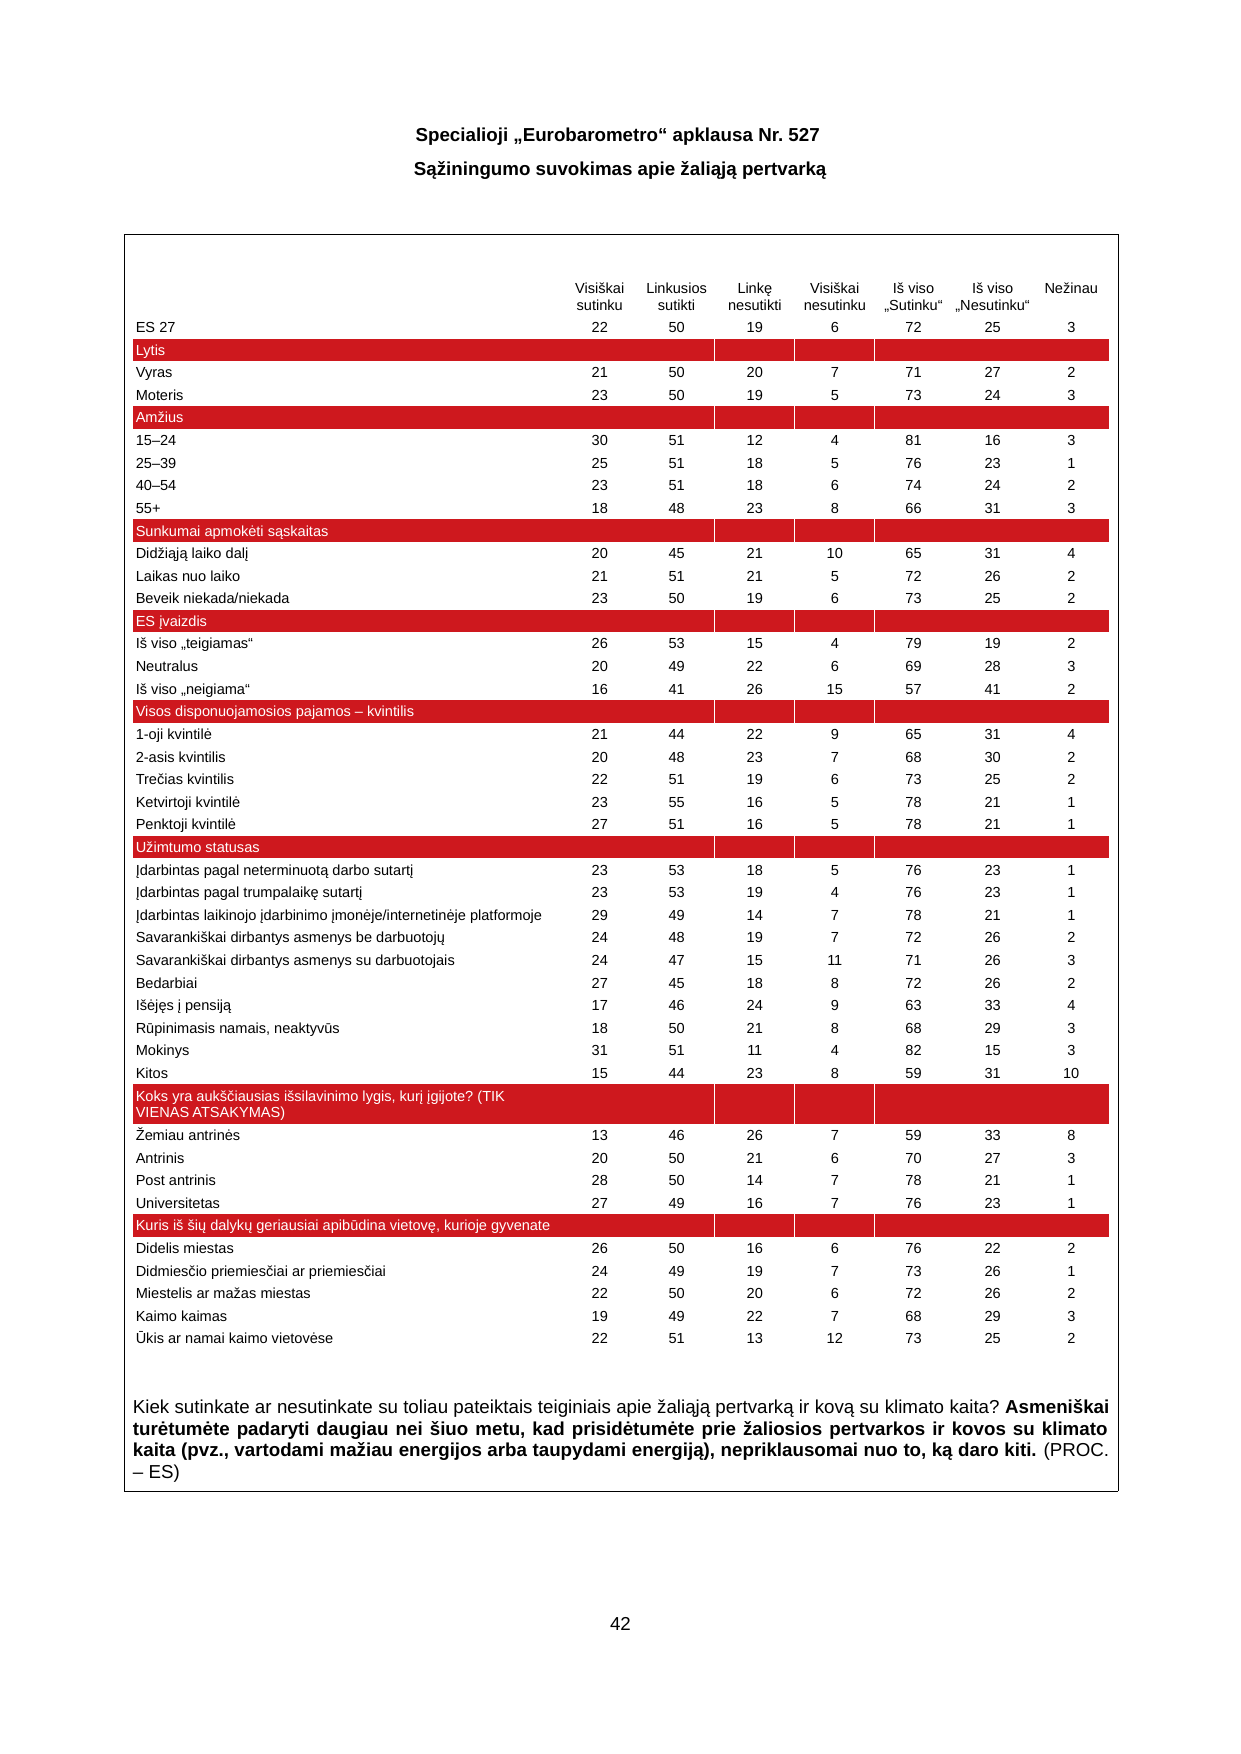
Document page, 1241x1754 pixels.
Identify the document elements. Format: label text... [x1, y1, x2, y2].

table_cell 22 [952, 1237, 1033, 1259]
table_cell [795, 406, 874, 429]
table_cell 76 [875, 451, 952, 474]
table_cell 65 [875, 542, 952, 564]
text Kiek sutinkate ar nesutinkate su toliau pateiktais teiginiais apie žaliąją pertvarką ir kovą su klimato kaita? Asmeniškai turėtumėte padaryti daugiau nei šiuo metu, kad prisidėtumėte prie žaliosios pertvarkos ir kovos su klimato kaita (pvz., vartodami mažiau energijos arba taupydami energiją), nepriklausomai nuo to, ką daro kiti. (PROC. – ES) [133, 1396, 1109, 1482]
table_cell [638, 339, 714, 361]
table_cell Kaimo kaimas [133, 1305, 561, 1327]
table_cell 22 [715, 723, 794, 745]
table_cell Iš viso „neigiama“ [133, 678, 561, 700]
table_cell 51 [638, 429, 714, 451]
table_cell 18 [715, 971, 794, 994]
table_cell [638, 519, 714, 542]
table_cell 49 [638, 1192, 714, 1214]
table_cell 3 [1033, 316, 1109, 338]
table_cell 16 [715, 791, 794, 813]
table_cell Žemiau antrinės [133, 1124, 561, 1146]
table_cell 2 [1033, 745, 1109, 768]
table_cell 28 [561, 1169, 638, 1192]
table_header Linkę nesutikti [715, 276, 794, 316]
table_cell 57 [875, 678, 952, 700]
table_cell [795, 1084, 874, 1124]
table_cell 50 [638, 1169, 714, 1192]
table_cell 21 [952, 904, 1033, 926]
table_cell 6 [795, 768, 874, 791]
table_cell 76 [875, 1237, 952, 1259]
table_cell [795, 339, 874, 361]
table_cell 19 [715, 384, 794, 406]
table_cell 63 [875, 994, 952, 1017]
table_cell [795, 700, 874, 723]
table_cell Visos disponuojamosios pajamos – kvintilis [133, 700, 561, 723]
table_cell 23 [561, 858, 638, 881]
table_cell 1 [1033, 791, 1109, 813]
table_cell 6 [795, 587, 874, 610]
table_cell 6 [795, 1146, 874, 1169]
table_cell 30 [952, 745, 1033, 768]
table_cell 26 [561, 1237, 638, 1259]
table_cell 14 [715, 1169, 794, 1192]
table_cell Kuris iš šių dalykų geriausiai apibūdina vietovę, kurioje gyvenate [133, 1214, 561, 1237]
table_cell 51 [638, 451, 714, 474]
table_cell ES 27 [133, 316, 561, 338]
table_cell 18 [561, 1017, 638, 1039]
table_cell [715, 519, 794, 542]
table_cell Bedarbiai [133, 971, 561, 994]
table_cell 41 [952, 678, 1033, 700]
table_cell 1 [1033, 813, 1109, 836]
table_cell 19 [715, 587, 794, 610]
table_cell 24 [952, 384, 1033, 406]
table_cell 27 [561, 813, 638, 836]
table_cell 19 [952, 632, 1033, 655]
table_cell 8 [1033, 1124, 1109, 1146]
table_cell 29 [952, 1017, 1033, 1039]
table_cell 31 [952, 542, 1033, 564]
table_cell 2 [1033, 474, 1109, 497]
table_cell [638, 700, 714, 723]
table_cell [875, 610, 952, 632]
table_cell [638, 1214, 714, 1237]
table_cell 21 [561, 723, 638, 745]
table_cell 70 [875, 1146, 952, 1169]
table_cell Išėjęs į pensiją [133, 994, 561, 1017]
table_cell 2 [1033, 587, 1109, 610]
table_cell [561, 836, 638, 858]
table_cell 46 [638, 1124, 714, 1146]
table_cell 50 [638, 1146, 714, 1169]
table_cell 27 [561, 971, 638, 994]
table_cell 14 [715, 904, 794, 926]
table_cell 19 [715, 1259, 794, 1282]
table_cell Ketvirtoji kvintilė [133, 791, 561, 813]
table_cell ES įvaizdis [133, 610, 561, 632]
table_cell 2 [1033, 632, 1109, 655]
table_cell Iš viso „teigiamas“ [133, 632, 561, 655]
table_cell [715, 339, 794, 361]
table_cell [875, 836, 952, 858]
table_cell Ūkis ar namai kaimo vietovėse [133, 1327, 561, 1350]
table_cell 7 [795, 1169, 874, 1192]
table_cell 2 [1033, 926, 1109, 949]
table_cell 51 [638, 1039, 714, 1062]
table_cell 49 [638, 904, 714, 926]
table_cell 24 [561, 926, 638, 949]
table_cell [875, 519, 952, 542]
table_cell 15–24 [133, 429, 561, 451]
table_cell 25 [561, 451, 638, 474]
table_cell 13 [715, 1327, 794, 1350]
table_cell [952, 836, 1033, 858]
table_cell 23 [561, 587, 638, 610]
table_cell 73 [875, 384, 952, 406]
table_cell [1033, 519, 1109, 542]
table_cell 19 [715, 316, 794, 338]
table_cell 16 [715, 1237, 794, 1259]
table_cell 4 [795, 632, 874, 655]
table_cell 3 [1033, 655, 1109, 677]
table_cell 78 [875, 904, 952, 926]
table_cell 27 [952, 361, 1033, 384]
table_cell 17 [561, 994, 638, 1017]
table_cell [952, 700, 1033, 723]
table_cell 50 [638, 1017, 714, 1039]
table_cell Rūpinimasis namais, neaktyvūs [133, 1017, 561, 1039]
table_cell 8 [795, 497, 874, 519]
table_cell 72 [875, 1282, 952, 1304]
table_cell 2 [1033, 1282, 1109, 1304]
table_cell 24 [715, 994, 794, 1017]
table_cell 73 [875, 1259, 952, 1282]
table_cell 3 [1033, 1305, 1109, 1327]
table_cell 22 [715, 1305, 794, 1327]
table_cell 81 [875, 429, 952, 451]
table_cell 10 [795, 542, 874, 564]
table_header Visiškai sutinku [561, 276, 638, 316]
table_cell 7 [795, 1259, 874, 1282]
table_cell 27 [952, 1146, 1033, 1169]
table_cell 18 [561, 497, 638, 519]
table_cell 12 [715, 429, 794, 451]
table_cell [875, 1214, 952, 1237]
table_cell 44 [638, 723, 714, 745]
table_cell 5 [795, 451, 874, 474]
table_cell 22 [715, 655, 794, 677]
table_cell Kitos [133, 1062, 561, 1084]
table_cell 26 [952, 971, 1033, 994]
table_cell Moteris [133, 384, 561, 406]
table_cell 20 [715, 1282, 794, 1304]
table_cell 53 [638, 881, 714, 903]
table_cell 18 [715, 858, 794, 881]
table_cell [715, 1214, 794, 1237]
table_cell 20 [561, 542, 638, 564]
table_cell 29 [952, 1305, 1033, 1327]
table_cell 8 [795, 1062, 874, 1084]
table_cell 78 [875, 1169, 952, 1192]
table_cell 1 [1033, 1192, 1109, 1214]
table_cell 19 [715, 768, 794, 791]
table_cell 7 [795, 926, 874, 949]
table_cell 50 [638, 384, 714, 406]
table_cell Vyras [133, 361, 561, 384]
table_cell [875, 406, 952, 429]
table_cell 51 [638, 768, 714, 791]
table_cell 49 [638, 1305, 714, 1327]
table_cell 3 [1033, 429, 1109, 451]
table_cell [715, 1084, 794, 1124]
table_cell 3 [1033, 497, 1109, 519]
table_cell 69 [875, 655, 952, 677]
table_cell 15 [715, 632, 794, 655]
table_cell 6 [795, 474, 874, 497]
table_cell 6 [795, 316, 874, 338]
table_cell 21 [952, 791, 1033, 813]
table_cell 48 [638, 745, 714, 768]
table_cell 49 [638, 655, 714, 677]
table_cell 74 [875, 474, 952, 497]
table_cell 1 [1033, 451, 1109, 474]
table_cell [1033, 1214, 1109, 1237]
table_cell 48 [638, 497, 714, 519]
table_cell [952, 339, 1033, 361]
table_cell [1033, 406, 1109, 429]
table_cell 76 [875, 881, 952, 903]
table_cell 26 [952, 949, 1033, 971]
table_cell Didmiesčio priemiesčiai ar priemiesčiai [133, 1259, 561, 1282]
table_cell 2 [1033, 678, 1109, 700]
table_cell [1033, 700, 1109, 723]
table_cell [952, 610, 1033, 632]
table_cell [1033, 339, 1109, 361]
table_cell 6 [795, 1237, 874, 1259]
table_cell 2 [1033, 361, 1109, 384]
table_cell 5 [795, 791, 874, 813]
table_cell [561, 1084, 638, 1124]
table_cell 23 [561, 791, 638, 813]
table_cell 4 [795, 881, 874, 903]
table_cell 78 [875, 813, 952, 836]
table_cell 50 [638, 361, 714, 384]
table_cell [715, 406, 794, 429]
table_cell 21 [952, 1169, 1033, 1192]
table_cell [561, 1214, 638, 1237]
table_cell 50 [638, 1282, 714, 1304]
table_cell 71 [875, 361, 952, 384]
table_cell 21 [952, 813, 1033, 836]
table_cell 23 [561, 474, 638, 497]
table_header Nežinau [1033, 276, 1109, 316]
table_cell [561, 700, 638, 723]
table_cell 28 [952, 655, 1033, 677]
table_cell 20 [561, 655, 638, 677]
table_cell [1033, 1084, 1109, 1124]
table_cell 45 [638, 971, 714, 994]
table_cell 3 [1033, 1017, 1109, 1039]
table_cell 23 [715, 497, 794, 519]
table_cell 20 [561, 745, 638, 768]
table_cell 26 [715, 1124, 794, 1146]
table_cell 24 [561, 1259, 638, 1282]
table_cell 7 [795, 361, 874, 384]
table_cell 59 [875, 1062, 952, 1084]
table_cell Įdarbintas pagal trumpalaikę sutartį [133, 881, 561, 903]
table_cell 1-oji kvintilė [133, 723, 561, 745]
table_cell 7 [795, 1124, 874, 1146]
table_cell [795, 519, 874, 542]
table_cell 72 [875, 565, 952, 587]
table_cell Įdarbintas pagal neterminuotą darbo sutartį [133, 858, 561, 881]
table_cell 31 [952, 497, 1033, 519]
table_cell [875, 1084, 952, 1124]
table_cell 4 [1033, 994, 1109, 1017]
table_cell 50 [638, 587, 714, 610]
table_cell 12 [795, 1327, 874, 1350]
table_cell 79 [875, 632, 952, 655]
table_cell Amžius [133, 406, 561, 429]
table_cell 41 [638, 678, 714, 700]
table_cell [1033, 610, 1109, 632]
table_cell 76 [875, 1192, 952, 1214]
table_cell 48 [638, 926, 714, 949]
table_cell 23 [561, 384, 638, 406]
table_cell 23 [715, 745, 794, 768]
table_cell Universitetas [133, 1192, 561, 1214]
table_cell 29 [561, 904, 638, 926]
table_cell 25 [952, 316, 1033, 338]
table_cell 53 [638, 632, 714, 655]
table_cell [795, 836, 874, 858]
table_cell [795, 1214, 874, 1237]
table_cell 73 [875, 1327, 952, 1350]
table_cell 82 [875, 1039, 952, 1062]
table_cell 21 [715, 542, 794, 564]
table_cell 19 [715, 926, 794, 949]
table_cell 19 [561, 1305, 638, 1327]
table_cell 21 [561, 361, 638, 384]
table_cell [952, 1214, 1033, 1237]
table_cell [715, 836, 794, 858]
table_cell 18 [715, 451, 794, 474]
table_cell 71 [875, 949, 952, 971]
table_cell 2 [1033, 1237, 1109, 1259]
table_cell 1 [1033, 858, 1109, 881]
table_cell 26 [952, 565, 1033, 587]
table_cell [875, 339, 952, 361]
table_cell 16 [952, 429, 1033, 451]
table_cell 7 [795, 745, 874, 768]
table_cell 31 [952, 723, 1033, 745]
table_cell 22 [561, 1327, 638, 1350]
table_cell Užimtumo statusas [133, 836, 561, 858]
table_cell [561, 519, 638, 542]
table_cell 15 [561, 1062, 638, 1084]
table_cell 3 [1033, 1146, 1109, 1169]
table_cell 72 [875, 316, 952, 338]
table_cell 13 [561, 1124, 638, 1146]
table_cell 4 [1033, 542, 1109, 564]
table_cell Trečias kvintilis [133, 768, 561, 791]
table_cell Koks yra aukščiausias išsilavinimo lygis, kurį įgijote? (TIK VIENAS ATSAKYMAS) [133, 1084, 561, 1124]
table_cell 22 [561, 316, 638, 338]
table_cell [952, 519, 1033, 542]
table_cell 6 [795, 1282, 874, 1304]
table_cell 3 [1033, 949, 1109, 971]
table_cell 2 [1033, 768, 1109, 791]
table_cell 15 [952, 1039, 1033, 1062]
table_cell Miestelis ar mažas miestas [133, 1282, 561, 1304]
table_cell [1033, 836, 1109, 858]
table_cell 26 [561, 632, 638, 655]
table_cell Neutralus [133, 655, 561, 677]
table_cell 21 [715, 565, 794, 587]
table_cell 9 [795, 994, 874, 1017]
table_cell 23 [715, 1062, 794, 1084]
table_cell 68 [875, 745, 952, 768]
table_cell 33 [952, 1124, 1033, 1146]
table_cell 25–39 [133, 451, 561, 474]
table_cell 23 [952, 1192, 1033, 1214]
table_cell Įdarbintas laikinojo įdarbinimo įmonėje/internetinėje platformoje [133, 904, 561, 926]
table_cell 25 [952, 768, 1033, 791]
table_cell 21 [715, 1017, 794, 1039]
table_cell 33 [952, 994, 1033, 1017]
table_cell 24 [952, 474, 1033, 497]
table_cell 5 [795, 384, 874, 406]
table_cell 20 [561, 1146, 638, 1169]
table_cell [561, 610, 638, 632]
table_cell 2 [1033, 971, 1109, 994]
table_cell Mokinys [133, 1039, 561, 1062]
table_cell 2 [1033, 1327, 1109, 1350]
table_cell 27 [561, 1192, 638, 1214]
table_cell [795, 610, 874, 632]
table_cell 2-asis kvintilis [133, 745, 561, 768]
table_cell 50 [638, 316, 714, 338]
table_cell Savarankiškai dirbantys asmenys be darbuotojų [133, 926, 561, 949]
table_cell [638, 836, 714, 858]
table_cell 1 [1033, 904, 1109, 926]
table_header Iš viso „Nesutinku“ [952, 276, 1033, 316]
table_cell 18 [715, 474, 794, 497]
table_cell 19 [715, 881, 794, 903]
table_cell Lytis [133, 339, 561, 361]
table_cell 51 [638, 474, 714, 497]
table_cell 16 [715, 1192, 794, 1214]
table_cell 72 [875, 971, 952, 994]
table_cell 47 [638, 949, 714, 971]
table_cell 11 [795, 949, 874, 971]
table_cell 22 [561, 768, 638, 791]
table_cell 6 [795, 655, 874, 677]
table_cell [638, 1084, 714, 1124]
table_cell 59 [875, 1124, 952, 1146]
table_cell [638, 406, 714, 429]
table_cell 40–54 [133, 474, 561, 497]
table_cell 55 [638, 791, 714, 813]
table_cell 26 [952, 926, 1033, 949]
table_cell 51 [638, 565, 714, 587]
table_header Visiškai nesutinku [795, 276, 874, 316]
table_cell Post antrinis [133, 1169, 561, 1192]
table_cell 51 [638, 1327, 714, 1350]
table_cell 76 [875, 858, 952, 881]
table_cell 46 [638, 994, 714, 1017]
table_cell 45 [638, 542, 714, 564]
table_cell 4 [795, 1039, 874, 1062]
table_cell 8 [795, 1017, 874, 1039]
table_cell 68 [875, 1017, 952, 1039]
table_cell 68 [875, 1305, 952, 1327]
table_cell [952, 406, 1033, 429]
table_cell Didžiąją laiko dalį [133, 542, 561, 564]
table_cell 31 [952, 1062, 1033, 1084]
table_cell 73 [875, 587, 952, 610]
table_cell 23 [561, 881, 638, 903]
table_cell 30 [561, 429, 638, 451]
table_cell Penktoji kvintilė [133, 813, 561, 836]
table_cell 7 [795, 1305, 874, 1327]
table_cell [561, 339, 638, 361]
table_cell 10 [1033, 1062, 1109, 1084]
table_cell 72 [875, 926, 952, 949]
table_cell [715, 700, 794, 723]
table_cell 26 [715, 678, 794, 700]
table_cell 49 [638, 1259, 714, 1282]
table_cell Beveik niekada/niekada [133, 587, 561, 610]
table_cell Antrinis [133, 1146, 561, 1169]
table_cell 20 [715, 361, 794, 384]
table_cell 16 [715, 813, 794, 836]
table_cell 21 [561, 565, 638, 587]
table_cell 65 [875, 723, 952, 745]
table_cell 23 [952, 451, 1033, 474]
table_cell 53 [638, 858, 714, 881]
table_cell 31 [561, 1039, 638, 1062]
table_cell 23 [952, 881, 1033, 903]
table_cell 1 [1033, 1169, 1109, 1192]
table_cell 15 [795, 678, 874, 700]
table_cell 24 [561, 949, 638, 971]
table_cell Savarankiškai dirbantys asmenys su darbuotojais [133, 949, 561, 971]
table_cell 11 [715, 1039, 794, 1062]
table_cell Laikas nuo laiko [133, 565, 561, 587]
table_cell [875, 700, 952, 723]
table_cell [561, 406, 638, 429]
table_cell [952, 1084, 1033, 1124]
table_cell 55+ [133, 497, 561, 519]
table_cell 3 [1033, 384, 1109, 406]
table_cell 7 [795, 1192, 874, 1214]
table_cell 1 [1033, 1259, 1109, 1282]
table_cell Didelis miestas [133, 1237, 561, 1259]
table_cell 8 [795, 971, 874, 994]
table_cell 21 [715, 1146, 794, 1169]
table_header Linkusios sutikti [638, 276, 714, 316]
table_cell 16 [561, 678, 638, 700]
table_cell 7 [795, 904, 874, 926]
table_cell 5 [795, 813, 874, 836]
table_cell 73 [875, 768, 952, 791]
table_cell 44 [638, 1062, 714, 1084]
table_cell 9 [795, 723, 874, 745]
table_cell 25 [952, 587, 1033, 610]
table_cell 4 [795, 429, 874, 451]
table_cell 66 [875, 497, 952, 519]
table_cell 2 [1033, 565, 1109, 587]
table_cell 26 [952, 1259, 1033, 1282]
table_cell 51 [638, 813, 714, 836]
table_cell Sunkumai apmokėti sąskaitas [133, 519, 561, 542]
table_cell 78 [875, 791, 952, 813]
table_cell 26 [952, 1282, 1033, 1304]
table_header [133, 276, 561, 316]
table_cell 25 [952, 1327, 1033, 1350]
table_cell 22 [561, 1282, 638, 1304]
table_cell 5 [795, 565, 874, 587]
table_cell 50 [638, 1237, 714, 1259]
table_cell [638, 610, 714, 632]
table_header Iš viso „Sutinku“ [875, 276, 952, 316]
table_cell 3 [1033, 1039, 1109, 1062]
table_cell [715, 610, 794, 632]
table_cell 5 [795, 858, 874, 881]
table_cell 1 [1033, 881, 1109, 903]
table_cell 4 [1033, 723, 1109, 745]
table_cell 23 [952, 858, 1033, 881]
table_cell 15 [715, 949, 794, 971]
